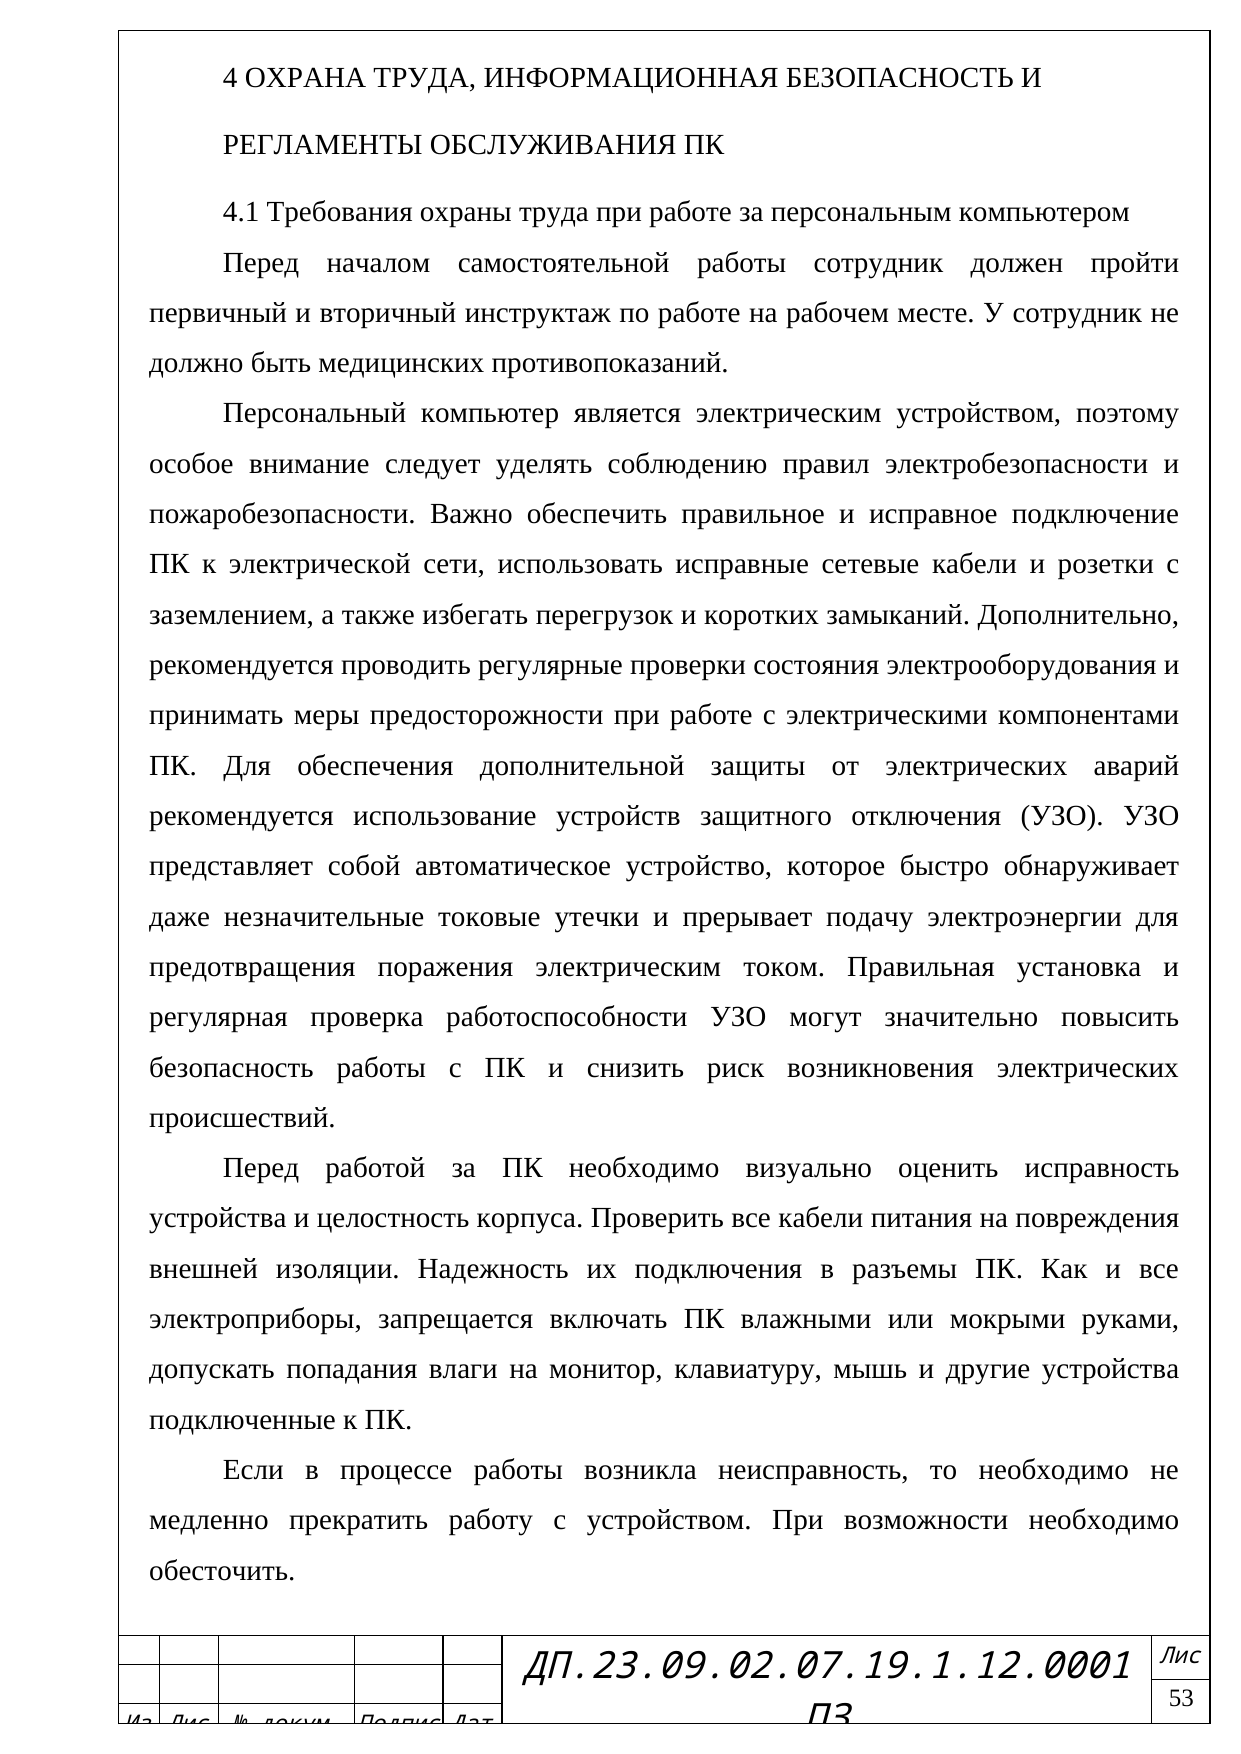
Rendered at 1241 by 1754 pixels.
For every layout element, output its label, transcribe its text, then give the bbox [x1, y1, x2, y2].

title 4 ОХРАНА ТРУДА, ИНФОРМАЦИОННАЯ БЕЗОПАСНОСТЬ И РЕГЛАМЕНТЫ ОБСЛУЖИВАНИЯ ПК [223, 60, 1180, 161]
text Если в процессе работы возникла неисправность, то необходимо не медленно прекратить работу с устройством. При возможности необходимо обесточить. [149, 1452, 1180, 1586]
subtitle 4.1 Требования охраны труда при работе за персональным компьютером [149, 194, 1180, 228]
text Персональный компьютер является электрическим устройством, поэтому особое внимание следует уделять соблюдению правил электробезопасности и пожаробезопасности. Важно обеспечить правильное и исправное подключение ПК к электрической сети, использовать исправные сетевые кабели и розетки с заземлением, а также избегать перегрузок и коротких замыканий. Дополнительно, рекомендуется проводить регулярные проверки состояния электрооборудования и принимать меры предосторожности при работе с электрическими компонентами ПК. Для обеспечения дополнительной защиты от электрических аварий рекомендуется использование устройств защитного отключения (УЗО). УЗО представляет собой автоматическое устройство, которое быстро обнаруживает даже незначительные токовые утечки и прерывает подачу электроэнергии для предотвращения поражения электрическим током. Правильная установка и регулярная проверка работоспособности УЗО могут значительно повысить безопасность работы с ПК и снизить риск возникновения электрических происшествий. [149, 396, 1180, 1133]
text Перед началом самостоятельной работы сотрудник должен пройти первичный и вторичный инструктаж по работе на рабочем месте. У сотрудник не должно быть медицинских противопоказаний. [149, 245, 1180, 379]
text Перед работой за ПК необходимо визуально оценить исправность устройства и целостность корпуса. Проверить все кабели питания на повреждения внешней изоляции. Надежность их подключения в разъемы ПК. Как и все электроприборы, запрещается включать ПК влажными или мокрыми руками, допускать попадания влаги на монитор, клавиатуру, мышь и другие устройства подключенные к ПК. [149, 1150, 1180, 1435]
